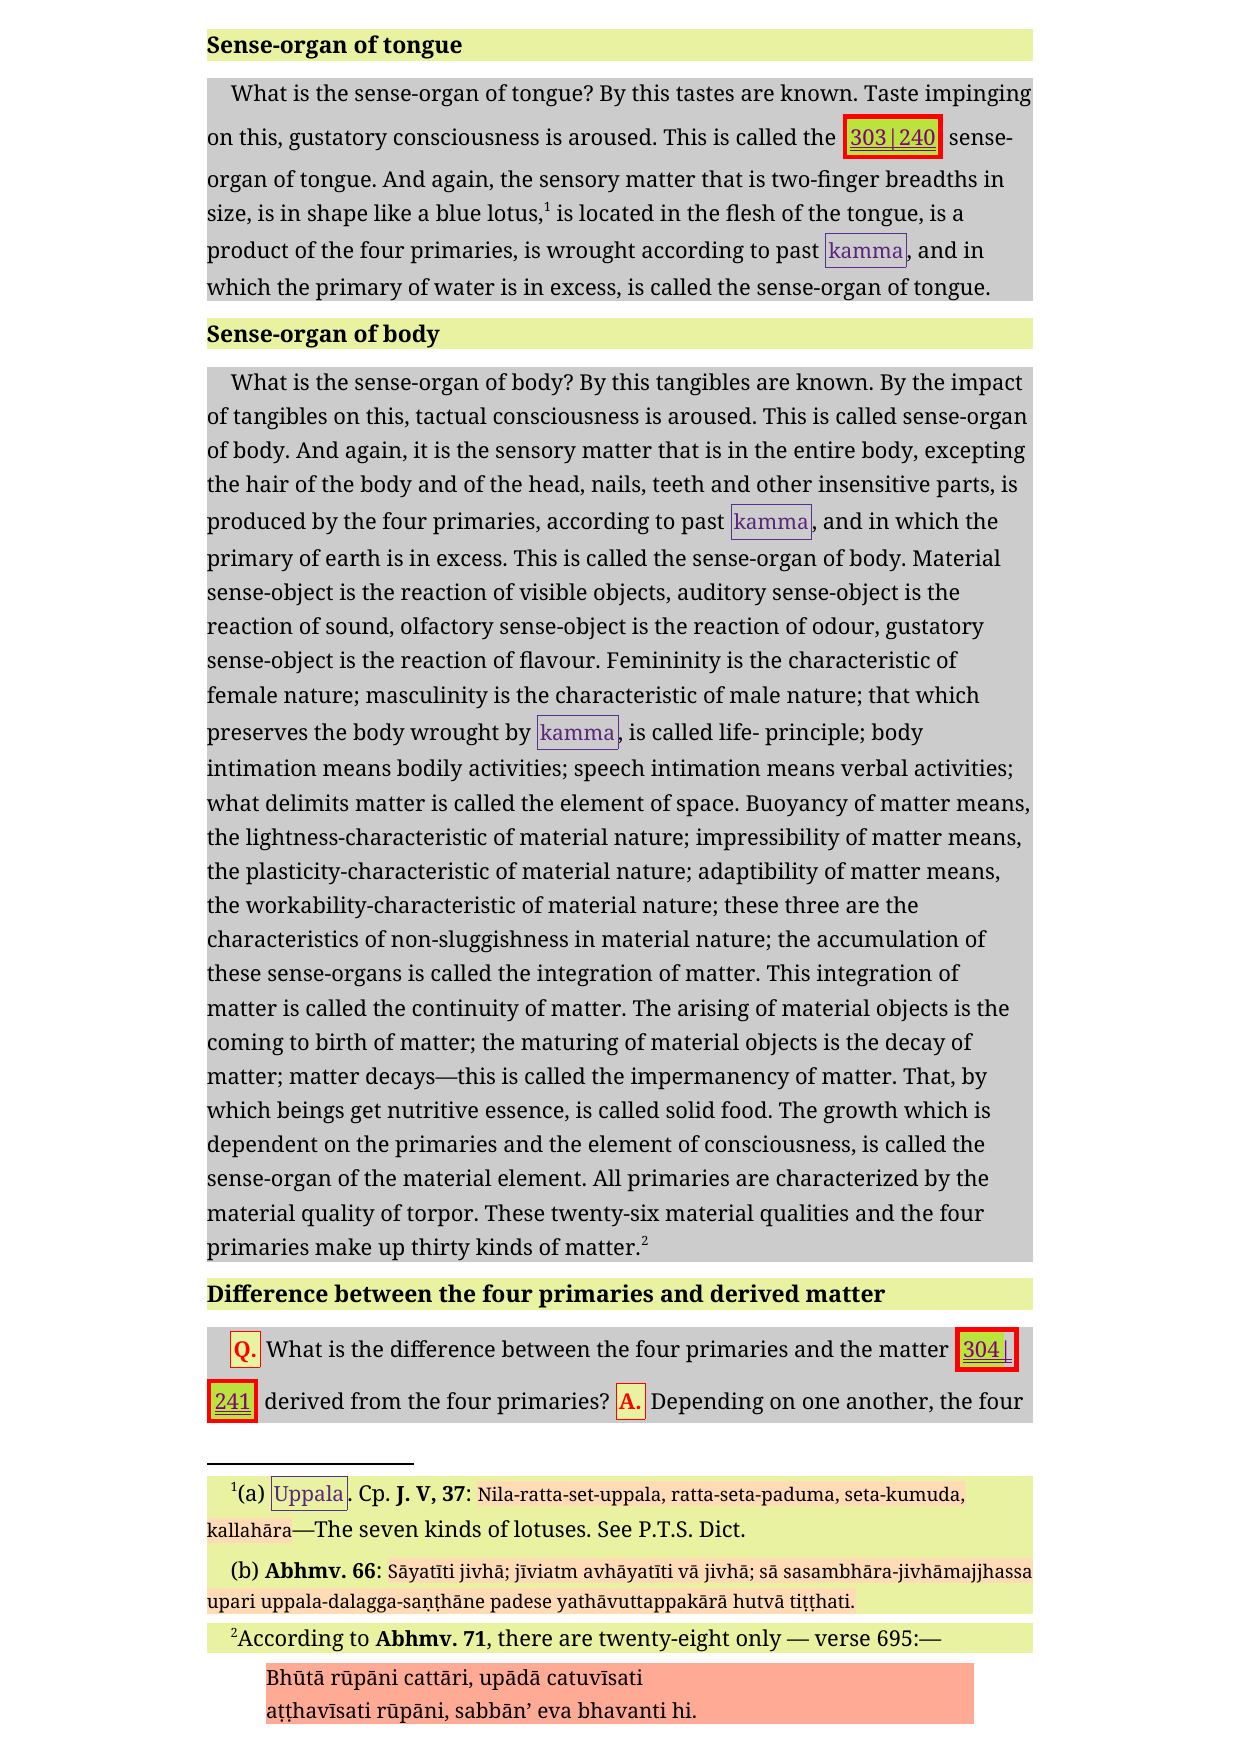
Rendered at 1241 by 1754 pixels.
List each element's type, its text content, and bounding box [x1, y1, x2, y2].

text (b) Abhmv. 66: Sāyatīti jivhā; jīviatm avhāyatīti vā jivhā; sā sasambhāra-jivhāmajjhassa upari uppala-dalagga-saṇṭhāne padese yathāvuttappakārā hutvā tiṭṭhati. [207, 1554, 1033, 1614]
text What is the sense-organ of body? By this tangibles are known. By the impact of tangibles on this, tactual consciousness is aroused. This is called sense-organ of body. And again, it is the sensory matter that is in the entire body, excepting the hair of the body and of the head, nails, teeth and other insensitive parts, is produced by the four primaries, according to past kamma, and in which the primary of earth is in excess. This is called the sense-organ of body. Material sense-object is the reaction of visible objects, auditory sense-object is the reaction of sound, olfactory sense-object is the reaction of odour, gustatory sense-object is the reaction of flavour. Femininity is the characteristic of female nature; masculinity is the characteristic of male nature; that which preserves the body wrought by kamma, is called life- principle; body intimation means bodily activities; speech intimation means verbal activities; what delimits matter is called the element of space. Buoyancy of matter means, the lightness-characteristic of material nature; impressibility of matter means, the plasticity-characteristic of material nature; adaptibility of matter means, the workability-characteristic of material nature; these three are the characteristics of non-sluggishness in material nature; the accumulation of these sense-organs is called the integration of matter. This integration of matter is called the continuity of matter. The arising of material objects is the coming to birth of matter; the maturing of material objects is the decay of matter; matter decays—this is called the impermanency of matter. That, by which beings get nutritive essence, is called solid food. The growth which is dependent on the primaries and the element of consciousness, is called the sense-organ of the material element. All primaries are characterized by the material quality of torpor. These twenty-six material qualities and the four primaries make up thirty kinds of matter. [207, 367, 1033, 1262]
subtitle Sense-organ of tongue [207, 29, 1033, 61]
text Bhūtā rūpāni cattāri, upādā catuvīsati aṭṭhavīsati rūpāni, sabbān’ eva bhavanti hi. [266, 1663, 974, 1724]
text What is the sense-organ of tongue? By this tastes are known. Taste impinging on this, gustatory consciousness is aroused. This is called the 303|240 sense-organ of tongue. And again, the sensory matter that is two-finger breadths in size, is in shape like a blue lotus, is located in the flesh of the tongue, is a product of the four primaries, is wrought according to past kamma, and in which the primary of water is in excess, is called the sense-organ of tongue. [207, 78, 1033, 301]
subtitle Sense-organ of body [207, 318, 1033, 349]
text Q. What is the difference between the four primaries and the matter 304|241 derived from the four primaries? A. Depending on one another, the four [207, 1327, 1033, 1423]
text According to Abhmv. 71, there are twenty-eight only — verse 695:— [207, 1623, 1033, 1653]
subtitle Difference between the four primaries and derived matter [207, 1278, 1033, 1310]
text (a) Uppala. Cp. J. V, 37: Nila-ratta-set-uppala, ratta-seta-paduma, seta-kumuda, kallahāra—The seven kinds of lotuses. See P.T.S. Dict. [207, 1476, 1033, 1544]
